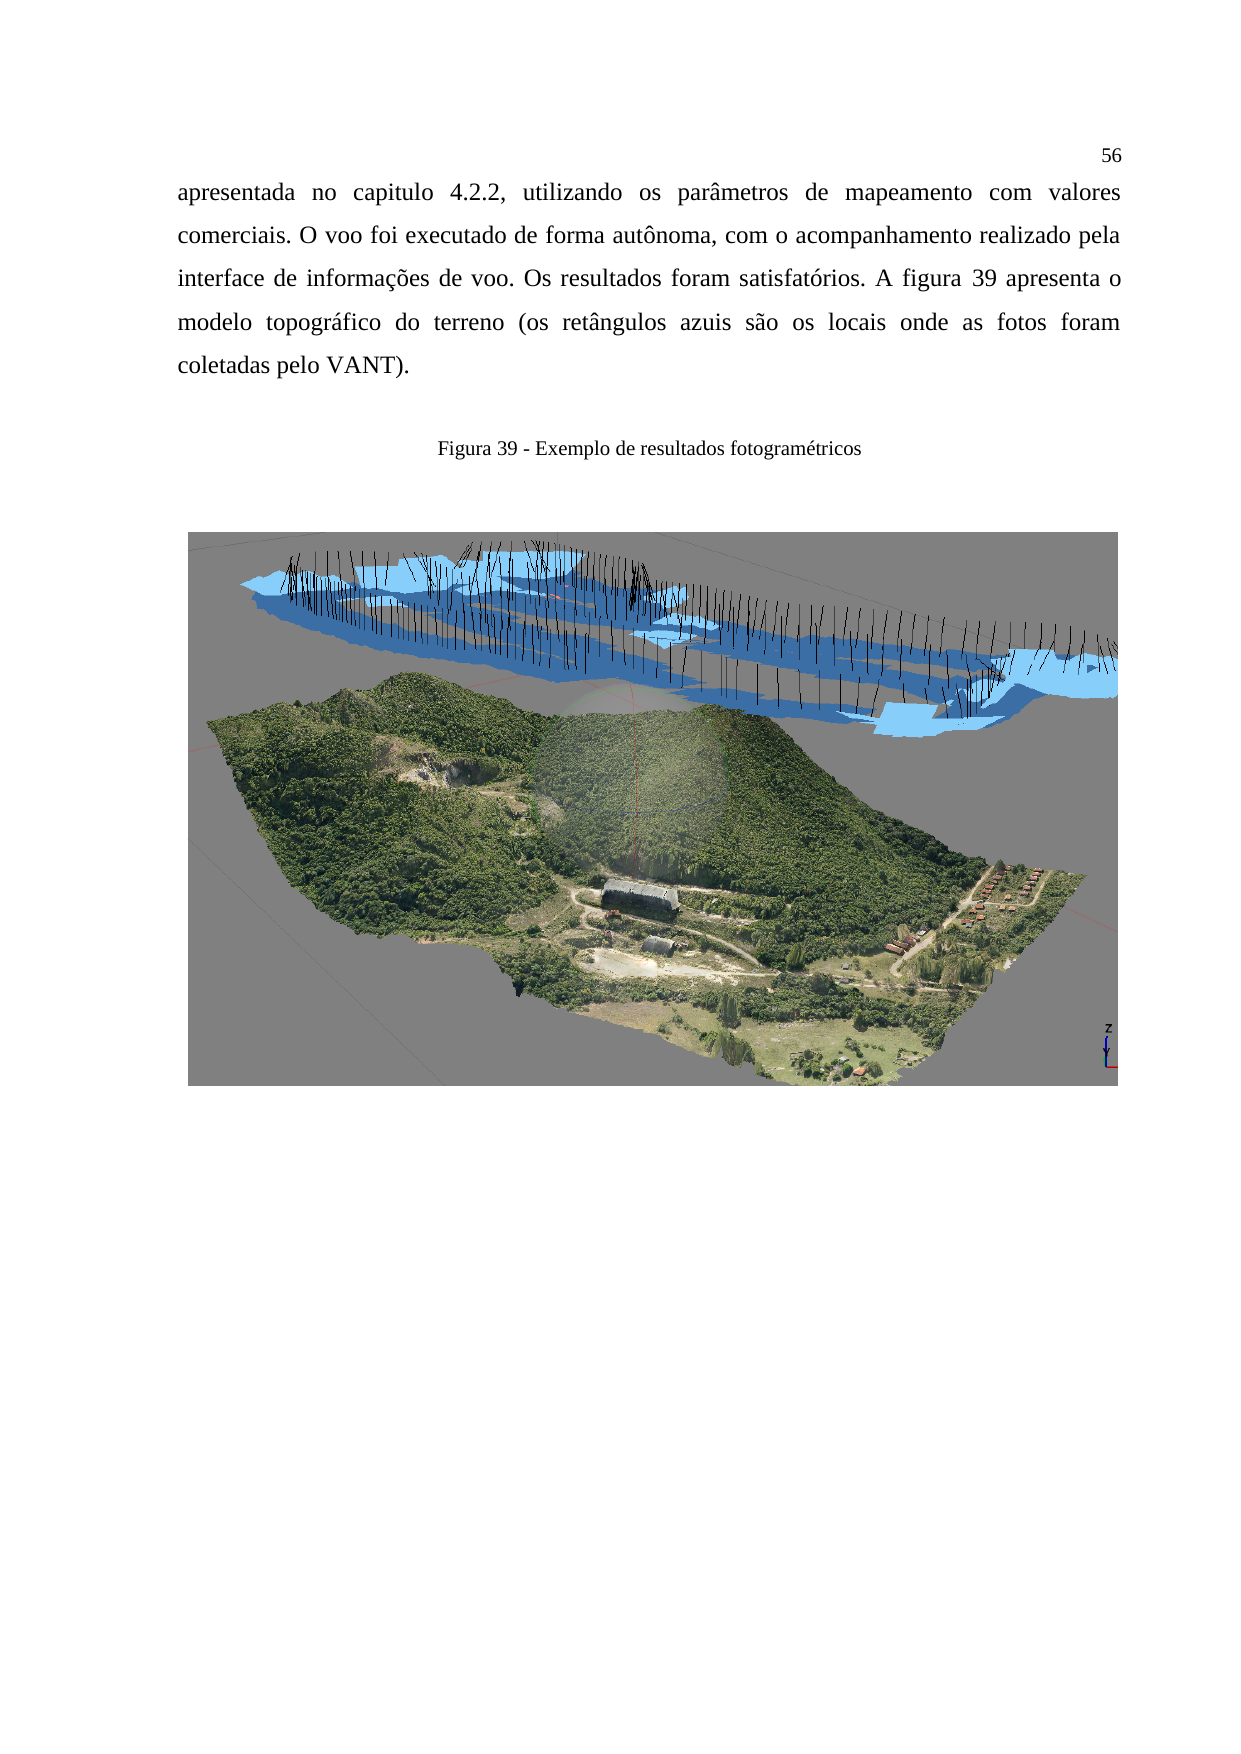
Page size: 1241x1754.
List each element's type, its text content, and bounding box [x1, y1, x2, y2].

list Exemplo de resultados fotogramétricos [177, 436, 1122, 460]
picture [188, 532, 1118, 1086]
text apresentada no capitulo 4.2.2, utilizando os parâmetros de mapeamento com valores comerciais. O voo foi executado de forma autônoma, com o acompanhamento realizado pela interface de informações de voo. Os resultados foram satisfatórios. A figura 39 apresenta o modelo topográfico do terreno (os retângulos azuis são os locais onde as fotos foram coletadas pelo VANT). [177, 177, 1122, 378]
